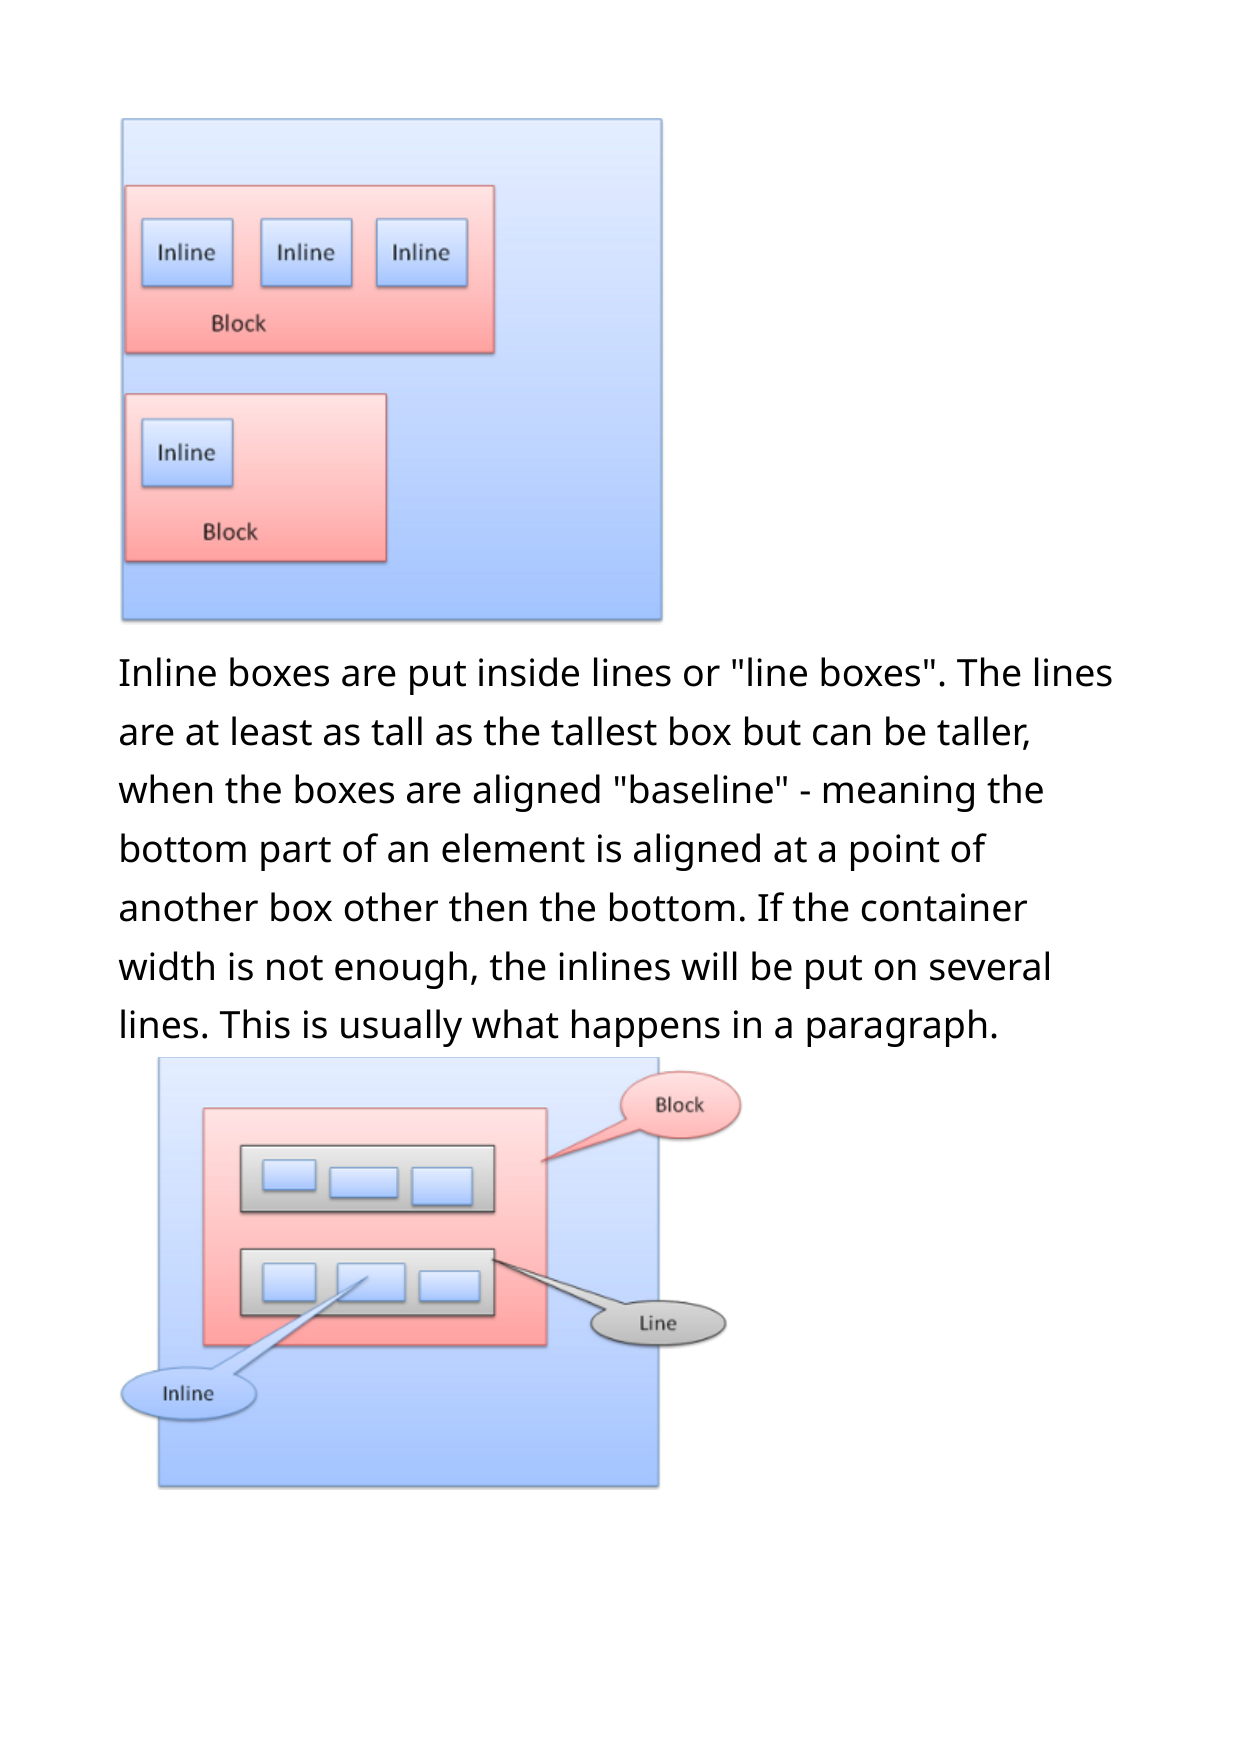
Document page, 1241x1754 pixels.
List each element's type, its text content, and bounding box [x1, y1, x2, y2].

picture [118, 1057, 744, 1490]
text Inline boxes are put inside lines or "line boxes". The lines are at least as tall as the tallest box but can be taller, when the boxes are aligned "baseline" - meaning the bottom part of an element is aligned at a point of another box other then the bottom. If the container width is not enough, the inlines will be put on several lines. This is usually what happens in a paragraph. [118, 647, 1122, 1049]
picture [118, 118, 665, 625]
